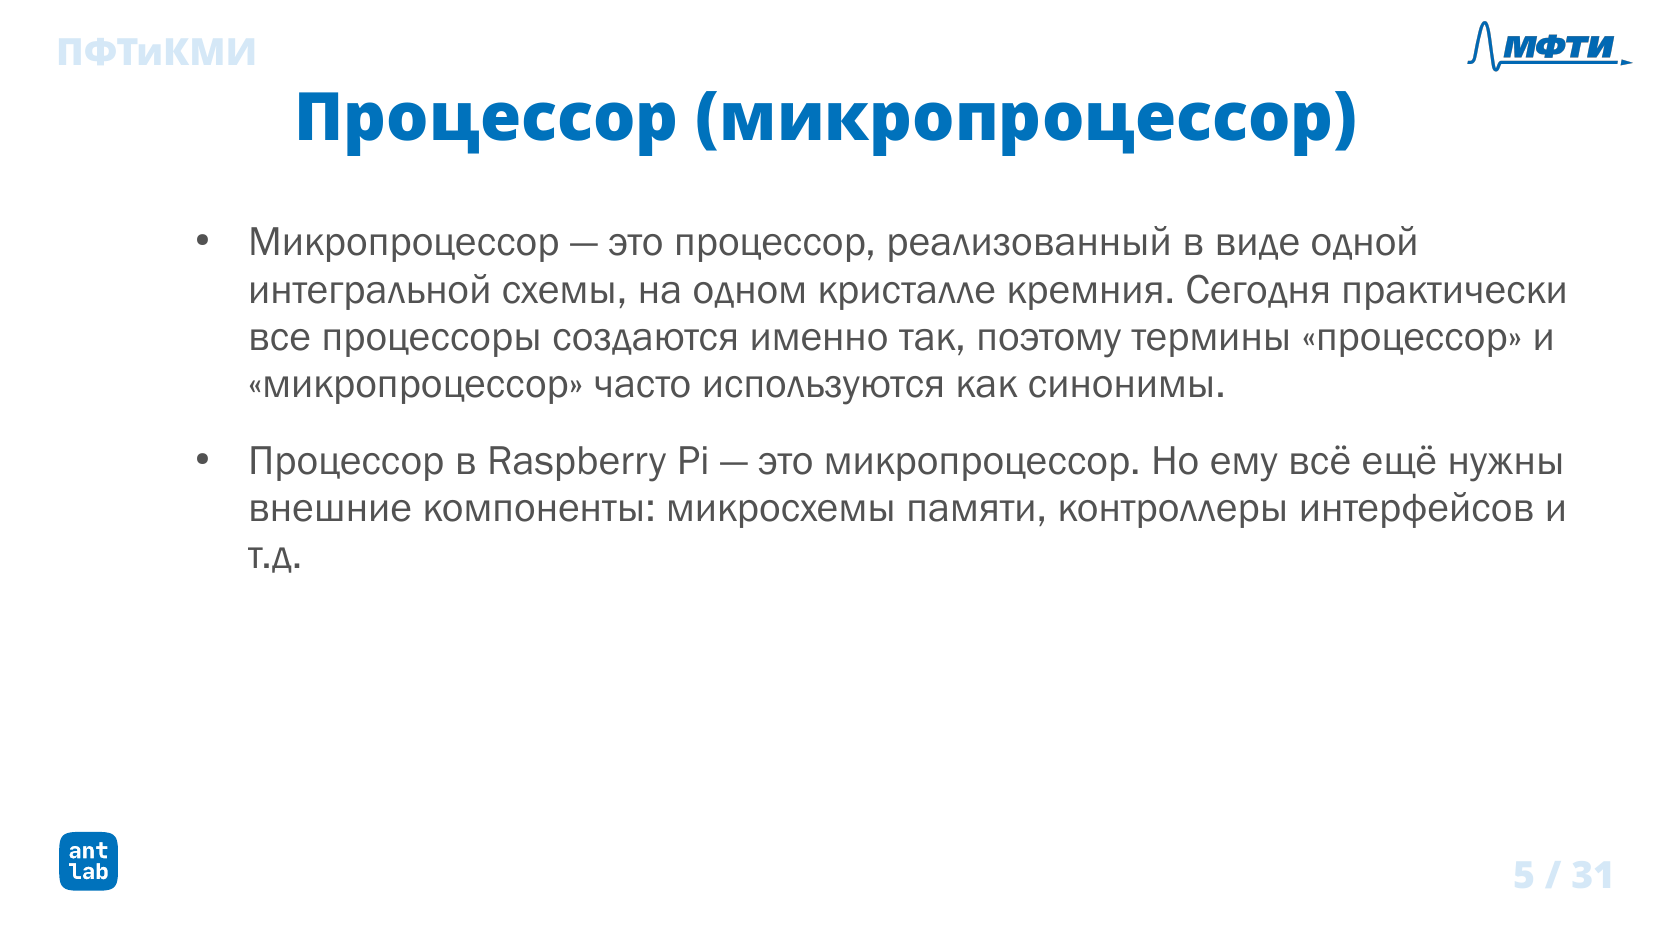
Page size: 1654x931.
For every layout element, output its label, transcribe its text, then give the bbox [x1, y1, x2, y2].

title Процессор (микропроцессор) [82, 37, 1571, 193]
list Микропроцессор — это процессор, реализованный в виде одной интегральной схемы, на одном кристалле кремния. Сегодня практически все процессоры создаются именно так, поэтому термины «процессор» и «микропроцессор» часто используются как синонимы. Процессор в Raspberry Pi — это микропроцессор. Но ему всё ещё нужны внешние компоненты: микросхемы памяти, контроллеры интерфейсов и т.д. [177, 217, 1571, 758]
picture [1446, 0, 1654, 93]
